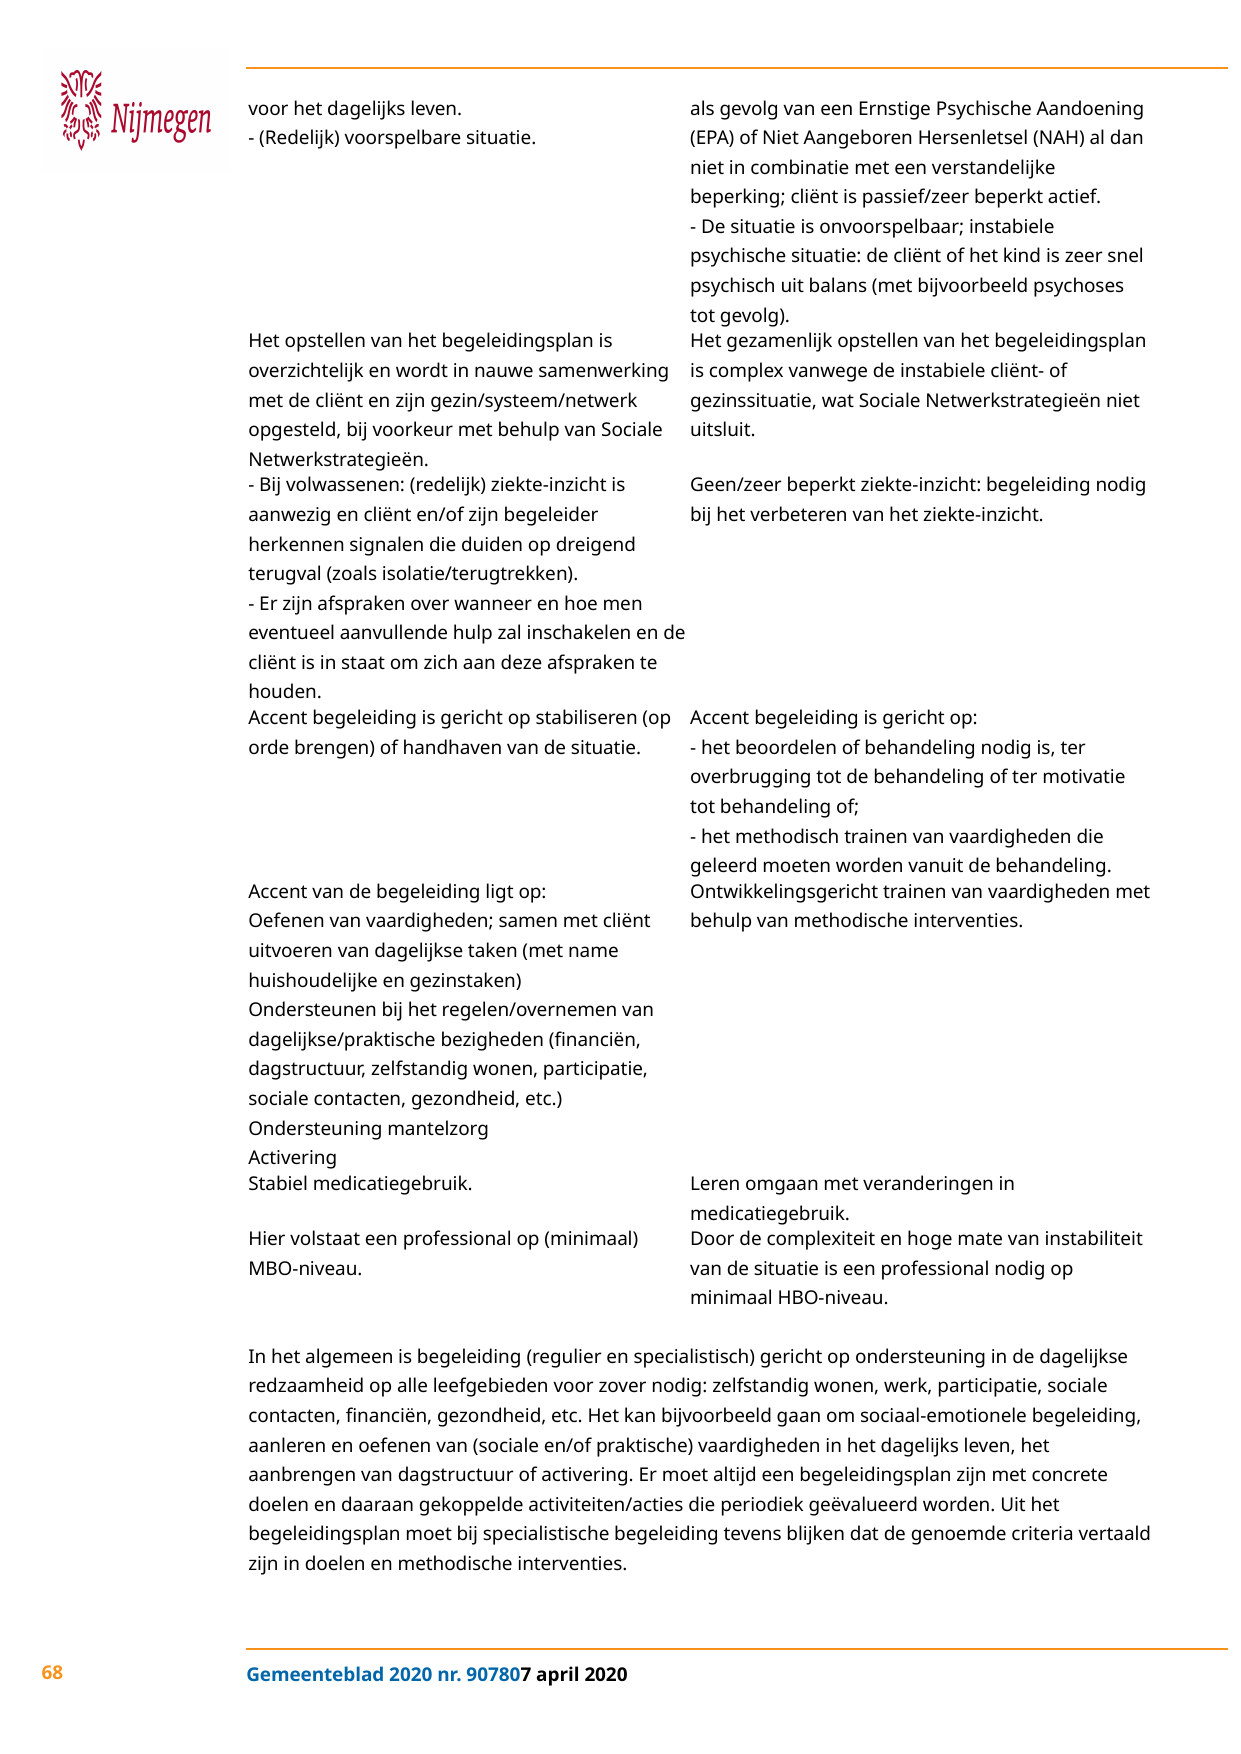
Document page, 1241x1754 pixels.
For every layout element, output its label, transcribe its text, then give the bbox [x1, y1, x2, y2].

table_cell Het gezamenlijk opstellen van het begeleidingsplan is complex vanwege de instabiele cliënt- of gezinssituatie, wat Sociale Netwerkstrategieën niet uitsluit. [690, 328, 1152, 472]
table_cell Accent begeleiding is gericht op: - het beoordelen of behandeling nodig is, ter overbrugging tot de behandeling of ter motivatie tot behandeling of; - het methodisch trainen van vaardigheden die geleerd moeten worden vanuit de behandeling. [690, 705, 1152, 878]
table_cell Hier volstaat een professional op (minimaal) MBO-niveau. [248, 1225, 690, 1310]
table_cell Accent begeleiding is gericht op stabiliseren (op orde brengen) of handhaven van de situatie. [248, 705, 690, 878]
table_cell Het opstellen van het begeleidingsplan is overzichtelijk en wordt in nauwe samenwerking met de cliënt en zijn gezin/systeem/netwerk opgesteld, bij voorkeur met behulp van Sociale Netwerkstrategieën. [248, 328, 690, 472]
picture [41, 47, 231, 172]
table_cell Accent van de begeleiding ligt op: Oefenen van vaardigheden; samen met cliënt uitvoeren van dagelijkse taken (met name huishoudelijke en gezinstaken) Ondersteunen bij het regelen/overnemen van dagelijkse/praktische bezigheden (financiën, dagstructuur, zelfstandig wonen, participatie, sociale contacten, gezondheid, etc.) Ondersteuning mantelzorg Activering [248, 878, 690, 1170]
table_cell Leren omgaan met veranderingen in medicatiegebruik. [690, 1170, 1152, 1225]
table_cell als gevolg van een Ernstige Psychische Aandoening (EPA) of Niet Aangeboren Hersenletsel (NAH) al dan niet in combinatie met een verstandelijke beperking; cliënt is passief/zeer beperkt actief. - De situatie is onvoorspelbaar; instabiele psychische situatie: de cliënt of het kind is zeer snel psychisch uit balans (met bijvoorbeeld psychoses tot gevolg). [690, 95, 1152, 328]
table_cell voor het dagelijks leven. - (Redelijk) voorspelbare situatie. [248, 95, 690, 328]
table_cell Ontwikkelingsgericht trainen van vaardigheden met behulp van methodische interventies. [690, 878, 1152, 1170]
table_cell Stabiel medicatiegebruik. [248, 1170, 690, 1225]
table_cell Door de complexiteit en hoge mate van instabiliteit van de situatie is een professional nodig op minimaal HBO-niveau. [690, 1225, 1152, 1310]
text In het algemeen is begeleiding (regulier en specialistisch) gericht op ondersteuning in de dagelijkse redzaamheid op alle leefgebieden voor zover nodig: zelfstandig wonen, werk, participatie, sociale contacten, financiën, gezondheid, etc. Het kan bijvoorbeeld gaan om sociaal-emotionele begeleiding, aanleren en oefenen van (sociale en/of praktische) vaardigheden in het dagelijks leven, het aanbrengen van dagstructuur of activering. Er moet altijd een begeleidingsplan zijn met concrete doelen en daaraan gekoppelde activiteiten/acties die periodiek geëvalueerd worden. Uit het begeleidingsplan moet bij specialistische begeleiding tevens blijken dat de genoemde criteria vertaald zijn in doelen en methodische interventies. [248, 1343, 1152, 1576]
table_cell - Bij volwassenen: (redelijk) ziekte-inzicht is aanwezig en cliënt en/of zijn begeleider herkennen signalen die duiden op dreigend terugval (zoals isolatie/terugtrekken). - Er zijn afspraken over wanneer en hoe men eventueel aanvullende hulp zal inschakelen en de cliënt is in staat om zich aan deze afspraken te houden. [248, 472, 690, 704]
table_cell Geen/zeer beperkt ziekte-inzicht: begeleiding nodig bij het verbeteren van het ziekte-inzicht. [690, 472, 1152, 704]
